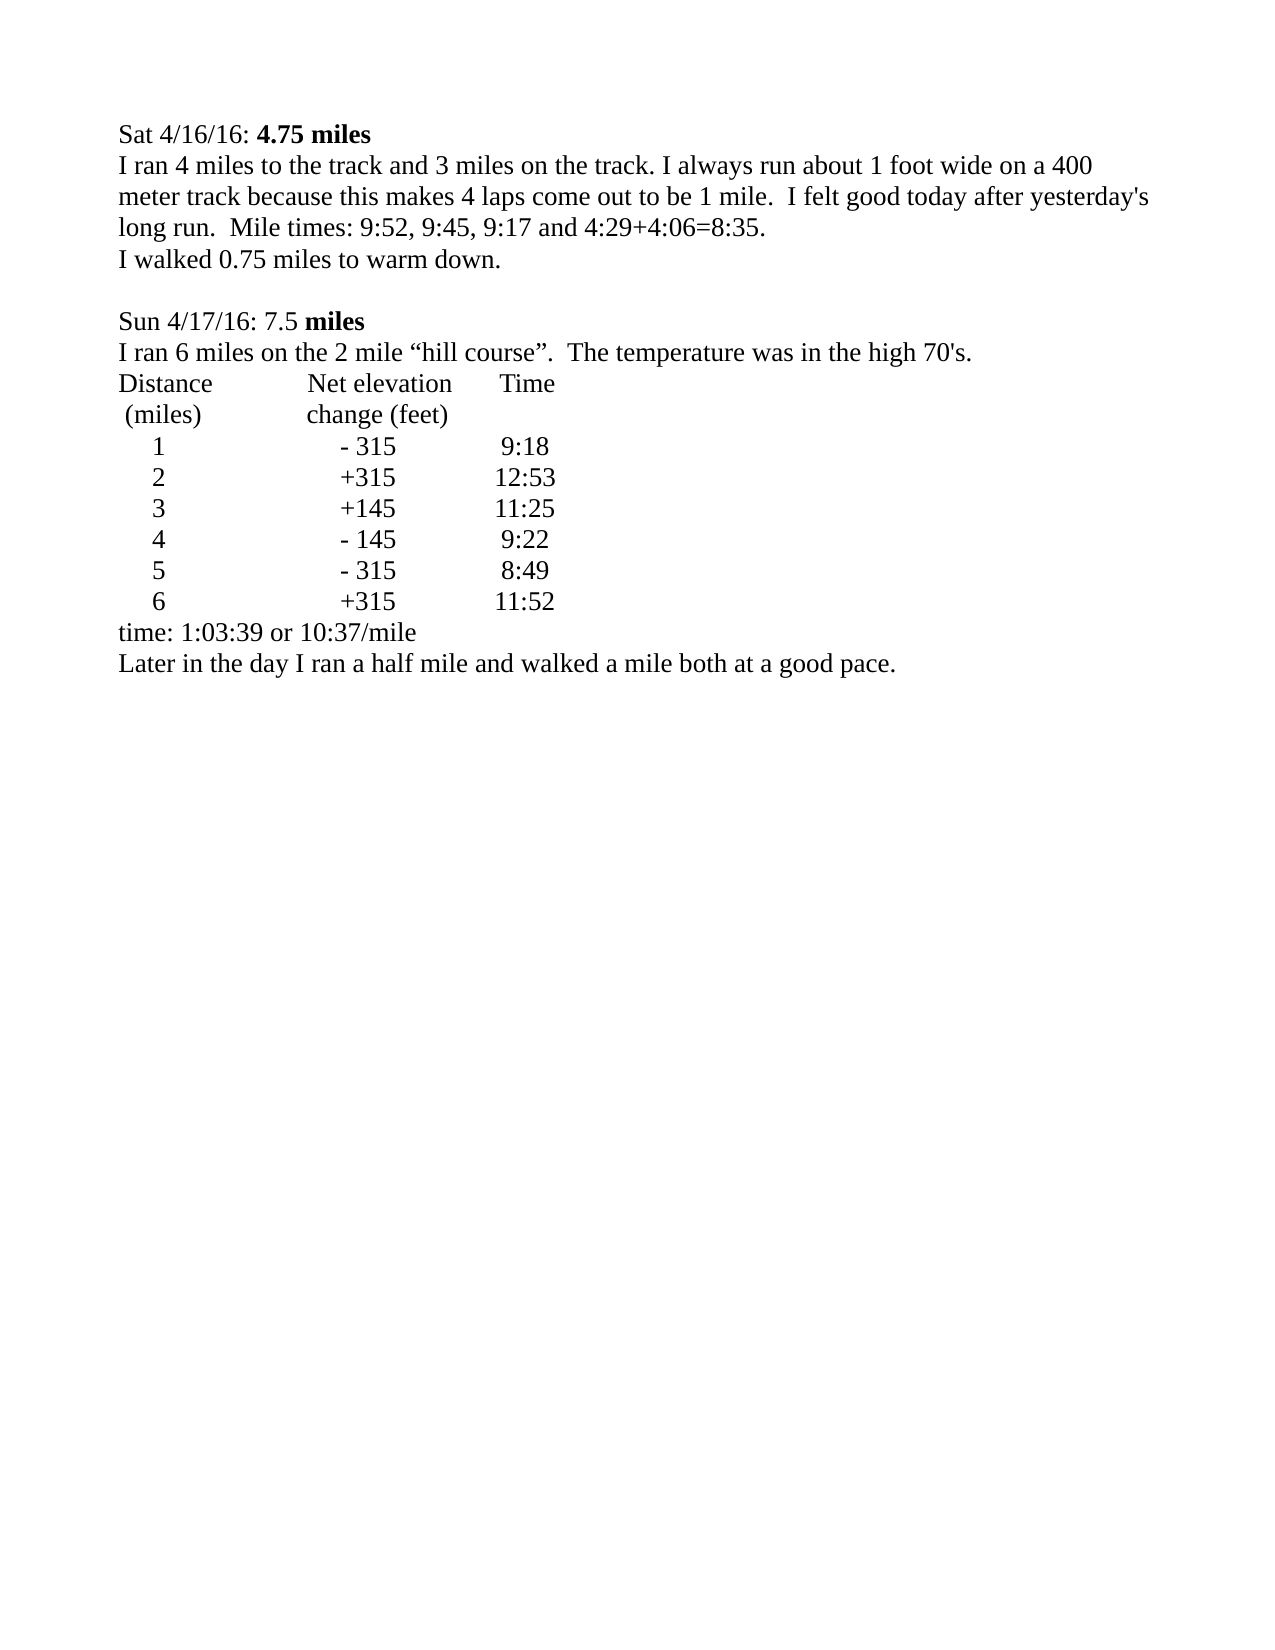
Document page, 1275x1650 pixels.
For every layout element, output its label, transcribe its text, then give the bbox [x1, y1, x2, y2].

text Sat 4/16/16: 4.75 miles [118, 118, 1157, 149]
text (miles) change (feet) [118, 398, 1157, 429]
text Distance Net elevation Time [118, 367, 1157, 398]
text I ran 4 miles to the track and 3 miles on the track. I always run about 1 foot wide on a 400 meter track because this makes 4 laps come out to be 1 mile. I felt good today after yesterday's long run. Mile times: 9:52, 9:45, 9:17 and 4:29+4:06=8:35. [118, 149, 1157, 243]
text I walked 0.75 miles to warm down. [118, 243, 1157, 274]
text Sun 4/17/16: 7.5 miles [118, 305, 1157, 336]
text time: 1:03:39 or 10:37/mile [118, 616, 1157, 648]
text I ran 6 miles on the 2 mile “hill course”. The temperature was in the high 70's. [118, 336, 1157, 367]
text 2 +315 12:53 [118, 461, 1157, 492]
text Later in the day I ran a half mile and walked a mile both at a good pace. [118, 648, 1157, 679]
text 6 +315 11:52 [118, 585, 1157, 616]
text 1 - 315 9:18 [118, 429, 1157, 461]
text 5 - 315 8:49 [118, 554, 1157, 585]
text 4 - 145 9:22 [118, 523, 1157, 554]
text 3 +145 11:25 [118, 492, 1157, 523]
